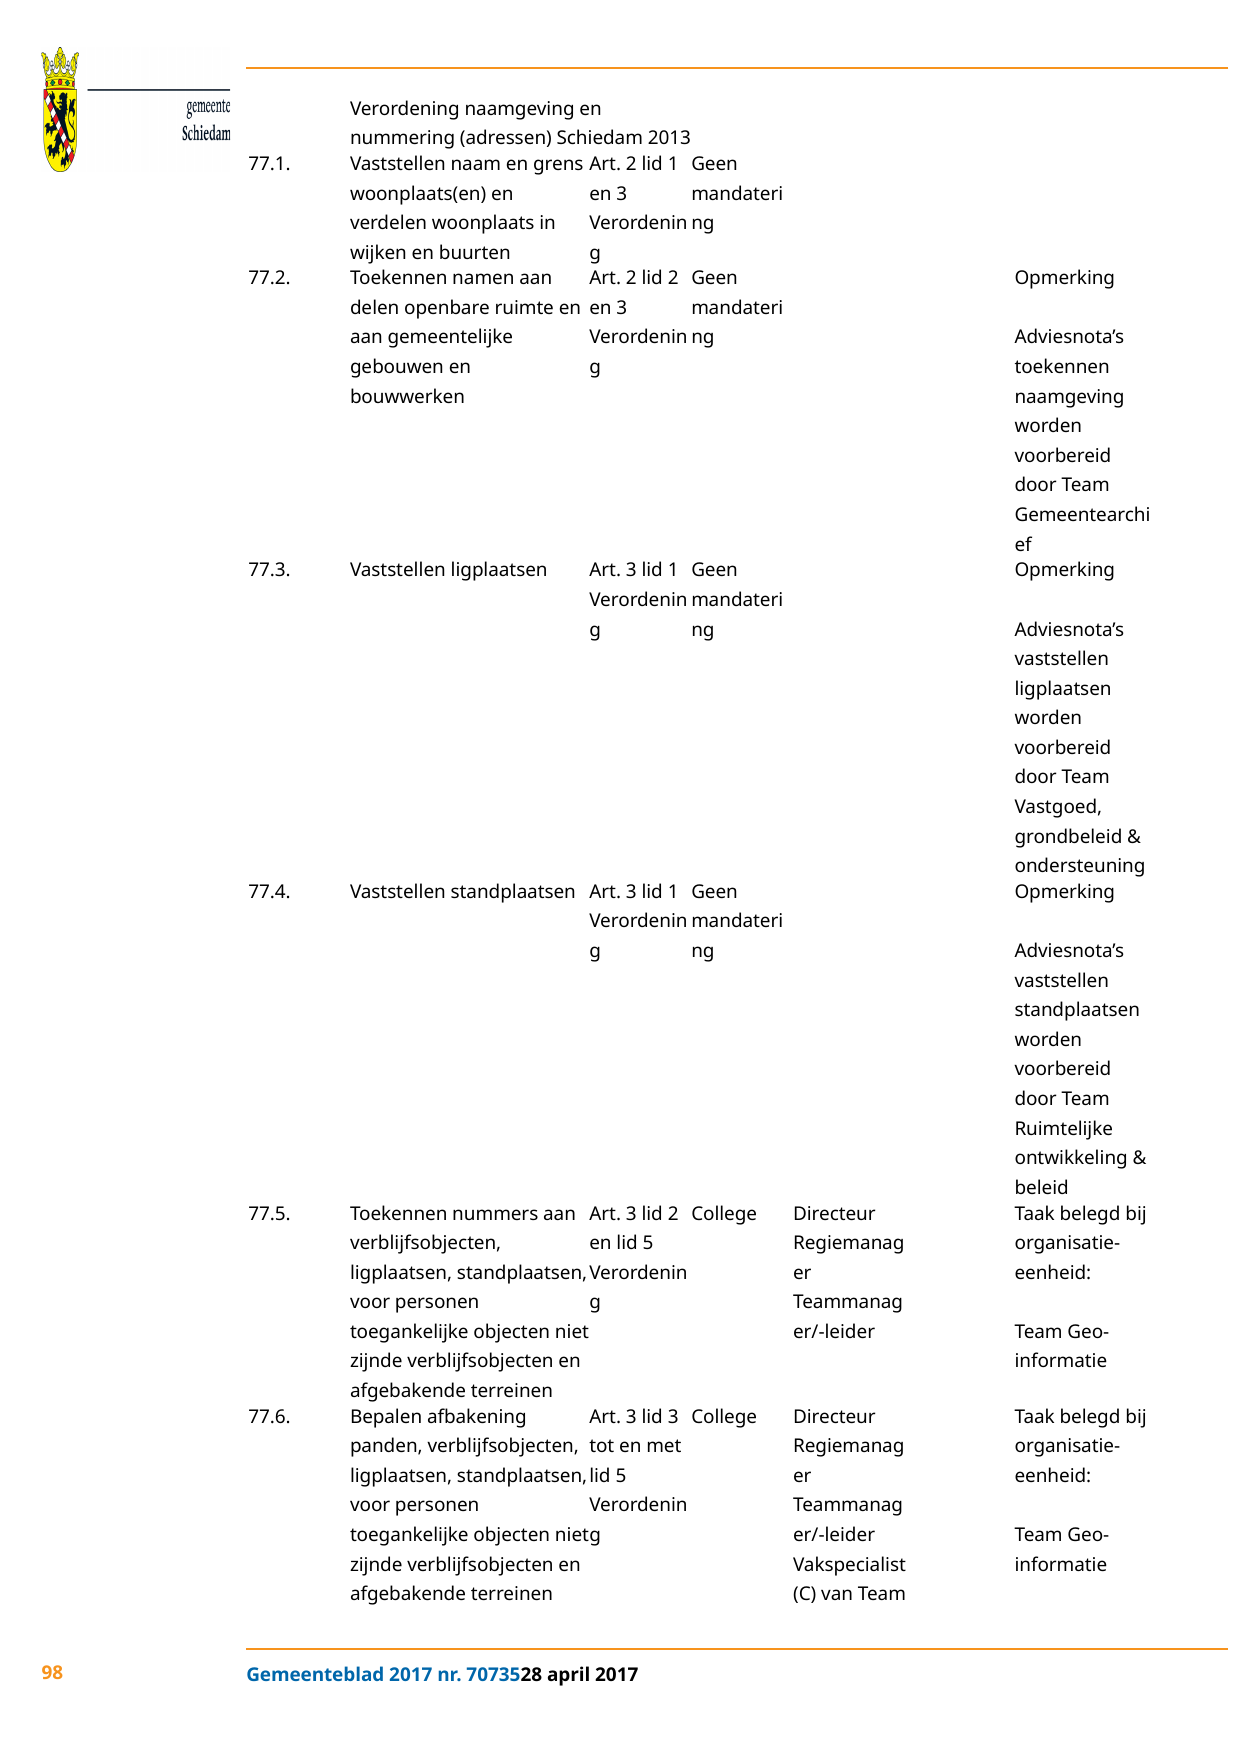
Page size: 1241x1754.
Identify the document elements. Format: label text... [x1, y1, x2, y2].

picture [41, 47, 231, 172]
table_cell Vaststellen ligplaatsen [350, 557, 589, 878]
table_cell Vaststellen standplaatsen [350, 878, 589, 1200]
table_cell [908, 95, 1014, 150]
table_cell Toekennen namen aan delen openbare ruimte en aan gemeentelijke gebouwen en bouwwerken [350, 265, 589, 557]
table_cell 77.5. [248, 1200, 350, 1403]
table_cell Opmerking Adviesnota’s toekennen naamgeving worden voorbereid door Team Gemeentearchief [1014, 265, 1152, 557]
table_cell Art. 3 lid 2 en lid 5 Verordening [589, 1200, 691, 1403]
table_cell Art. 3 lid 1 Verordening [589, 557, 691, 878]
table_cell [908, 878, 1014, 1200]
table_cell Art. 3 lid 3 tot en met lid 5 Verordening [589, 1403, 691, 1606]
table_cell Taak belegd bij organisatie-eenheid: Team Geo-informatie [1014, 1200, 1152, 1403]
table_cell Art. 2 lid 1 en 3 Verordening [589, 150, 691, 264]
table_cell [908, 557, 1014, 878]
table_cell Opmerking Adviesnota’s vaststellen standplaatsen worden voorbereid door Team Ruimtelijke ontwikkeling & beleid [1014, 878, 1152, 1200]
table_cell Vaststellen naam en grens woonplaats(en) en verdelen woonplaats in wijken en buurten [350, 150, 589, 264]
table_cell 77.6. [248, 1403, 350, 1606]
table_cell Directeur Regiemanager Teammanager/-leider [793, 1200, 908, 1403]
table_cell 77.1. [248, 150, 350, 264]
table_cell Taak belegd bij organisatie-eenheid: Team Geo-informatie [1014, 1403, 1152, 1606]
table_cell College [691, 1403, 793, 1606]
table_cell [691, 95, 793, 150]
table_cell [1014, 150, 1152, 264]
table_cell Bepalen afbakening panden, verblijfsobjecten, ligplaatsen, standplaatsen, voor personen toegankelijke objecten niet zijnde verblijfsobjecten en afgebakende terreinen [350, 1403, 589, 1606]
table_cell Geen mandatering [691, 878, 793, 1200]
table_cell [793, 878, 908, 1200]
table_cell [908, 1200, 1014, 1403]
table_cell [908, 1403, 1014, 1606]
table_cell [1014, 95, 1152, 150]
table_cell Opmerking Adviesnota’s vaststellen ligplaatsen worden voorbereid door Team Vastgoed, grondbeleid & ondersteuning [1014, 557, 1152, 878]
table_cell 77.2. [248, 265, 350, 557]
table_cell [793, 95, 908, 150]
table_cell [793, 265, 908, 557]
table_cell Geen mandatering [691, 265, 793, 557]
table_cell 77.4. [248, 878, 350, 1200]
table_cell [793, 150, 908, 264]
table_cell [248, 95, 350, 150]
table_cell Geen mandatering [691, 150, 793, 264]
table_cell Directeur Regiemanager Teammanager/-leider Vakspecialist (C) van Team [793, 1403, 908, 1606]
table_cell Art. 3 lid 1 Verordening [589, 878, 691, 1200]
table_cell [908, 150, 1014, 264]
table_cell Verordening naamgeving en nummering (adressen) Schiedam 2013 [350, 95, 691, 150]
table_cell Art. 2 lid 2 en 3 Verordening [589, 265, 691, 557]
table_cell 77.3. [248, 557, 350, 878]
table_cell [908, 265, 1014, 557]
table_cell Toekennen nummers aan verblijfsobjecten, ligplaatsen, standplaatsen, voor personen toegankelijke objecten niet zijnde verblijfsobjecten en afgebakende terreinen [350, 1200, 589, 1403]
table_cell [793, 557, 908, 878]
table_cell Geen mandatering [691, 557, 793, 878]
table_cell College [691, 1200, 793, 1403]
